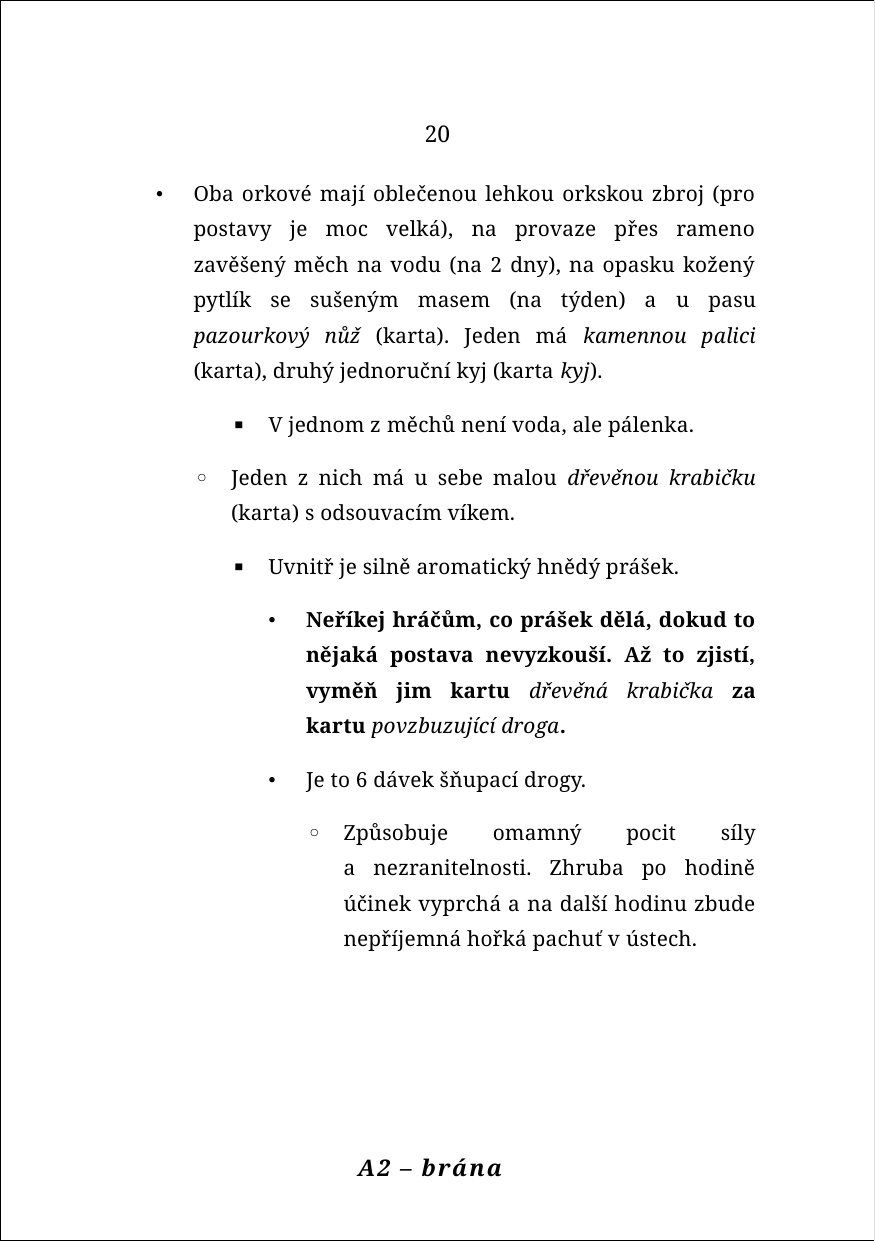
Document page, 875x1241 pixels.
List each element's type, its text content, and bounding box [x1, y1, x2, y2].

list V⁠ jednom z⁠ měchů není voda, ale pálenka. [231, 410, 756, 438]
list Oba orkové mají oblečenou lehkou orkskou zbroj (pro postavy je moc velká), na provaze přes rameno zavěšený měch na vodu (na 2 dny), na opasku kožený pytlík se sušeným masem (na týden) a⁠ u⁠ pasu pazourkový nůž (karta). Jeden má kamennou palici (karta), druhý jednoruční kyj (karta kyj). [156, 179, 756, 385]
list Způsobuje omamný pocit síly a⁠ nezranitelnosti. Zhruba po hodině účinek vyprchá a⁠ na další hodinu zbude nepříjemná hořká pachuť v⁠ ústech. [306, 818, 756, 953]
list Je to 6 dávek šňupací drogy. [268, 765, 756, 793]
list Jeden z⁠ nich má u⁠ sebe malou dřevěnou krabičku (karta) s⁠ odsouvacím víkem. [193, 463, 756, 527]
list Uvnitř je silně aromatický hnědý prášek. [231, 552, 756, 580]
list Neříkej hráčům, co prášek dělá, dokud to nějaká postava nevyzkouší. Až to zjistí, vyměň jim kartu dřevěná krabička za kartu povzbuzující droga. [268, 605, 756, 740]
